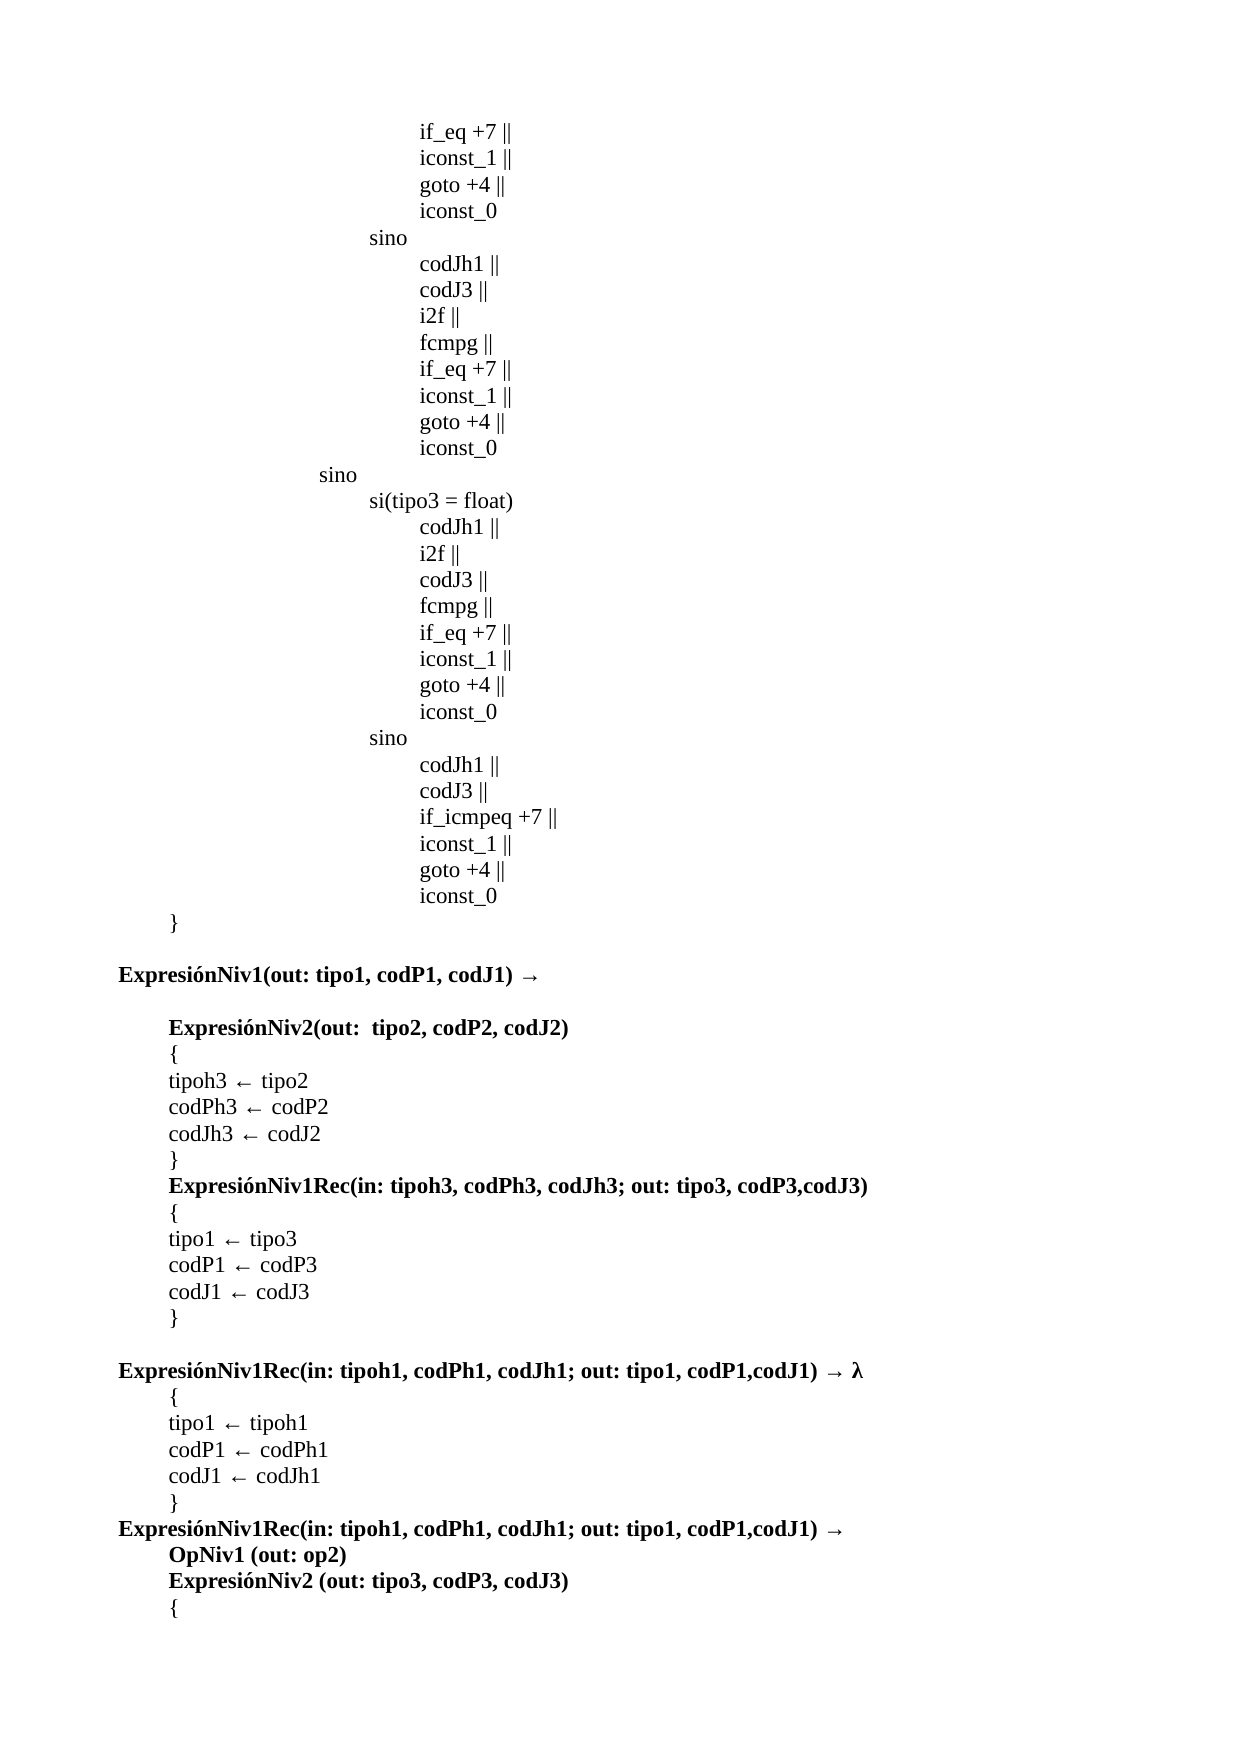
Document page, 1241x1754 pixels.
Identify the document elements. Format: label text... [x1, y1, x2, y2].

text if_eq +7 || [118, 355, 1122, 382]
text ExpresiónNiv2 (out: tipo3, codP3, codJ3) [118, 1568, 1122, 1594]
text si(tipo3 = float) [118, 487, 1122, 513]
text codJ3 || [118, 566, 1122, 592]
text { [118, 1199, 1122, 1225]
text tipo1 ← tipo3 [118, 1225, 1122, 1251]
text codJ3 || [118, 777, 1122, 803]
text iconst_1 || [118, 830, 1122, 856]
text codPh3 ← codP2 [118, 1093, 1122, 1119]
text ExpresiónNiv2(out: tipo2, codP2, codJ2) [118, 1014, 1122, 1041]
text codJh1 || [118, 751, 1122, 777]
text goto +4 || [118, 171, 1122, 197]
text iconst_0 [118, 434, 1122, 461]
text tipoh3 ← tipo2 [118, 1067, 1122, 1093]
text { [118, 1594, 1122, 1620]
text iconst_1 || [118, 382, 1122, 408]
text codJh1 || [118, 250, 1122, 276]
text ExpresiónNiv1Rec(in: tipoh1, codPh1, codJh1; out: tipo1, codP1,codJ1) → λ [118, 1357, 1122, 1383]
text codJ1 ← codJ3 [118, 1278, 1122, 1304]
text { [118, 1041, 1122, 1067]
text if_eq +7 || [118, 118, 1122, 144]
text iconst_1 || [118, 645, 1122, 672]
text } [118, 909, 1122, 935]
text sino [118, 223, 1122, 250]
text } [118, 1488, 1122, 1515]
text iconst_1 || [118, 144, 1122, 171]
text codJ1 ← codJh1 [118, 1462, 1122, 1488]
text goto +4 || [118, 856, 1122, 882]
text sino [118, 724, 1122, 751]
text codJh3 ← codJ2 [118, 1119, 1122, 1146]
text ExpresiónNiv1Rec(in: tipoh3, codPh3, codJh3; out: tipo3, codP3,codJ3) [118, 1172, 1122, 1199]
text i2f || [118, 303, 1122, 329]
text iconst_0 [118, 197, 1122, 223]
text i2f || [118, 540, 1122, 566]
text fcmpg || [118, 592, 1122, 619]
text fcmpg || [118, 329, 1122, 355]
text if_eq +7 || [118, 619, 1122, 645]
text sino [118, 461, 1122, 487]
text if_icmpeq +7 || [118, 803, 1122, 830]
text ExpresiónNiv1Rec(in: tipoh1, codPh1, codJh1; out: tipo1, codP1,codJ1) → [118, 1515, 1122, 1541]
text OpNiv1 (out: op2) [118, 1541, 1122, 1568]
text iconst_0 [118, 698, 1122, 724]
text codJ3 || [118, 276, 1122, 303]
text ExpresiónNiv1(out: tipo1, codP1, codJ1) → [118, 961, 1122, 988]
text { [118, 1383, 1122, 1409]
text codP1 ← codPh1 [118, 1436, 1122, 1462]
text goto +4 || [118, 672, 1122, 698]
text } [118, 1304, 1122, 1330]
text iconst_0 [118, 882, 1122, 909]
text goto +4 || [118, 408, 1122, 434]
text codJh1 || [118, 513, 1122, 540]
text codP1 ← codP3 [118, 1251, 1122, 1278]
text tipo1 ← tipoh1 [118, 1409, 1122, 1436]
text } [118, 1146, 1122, 1172]
